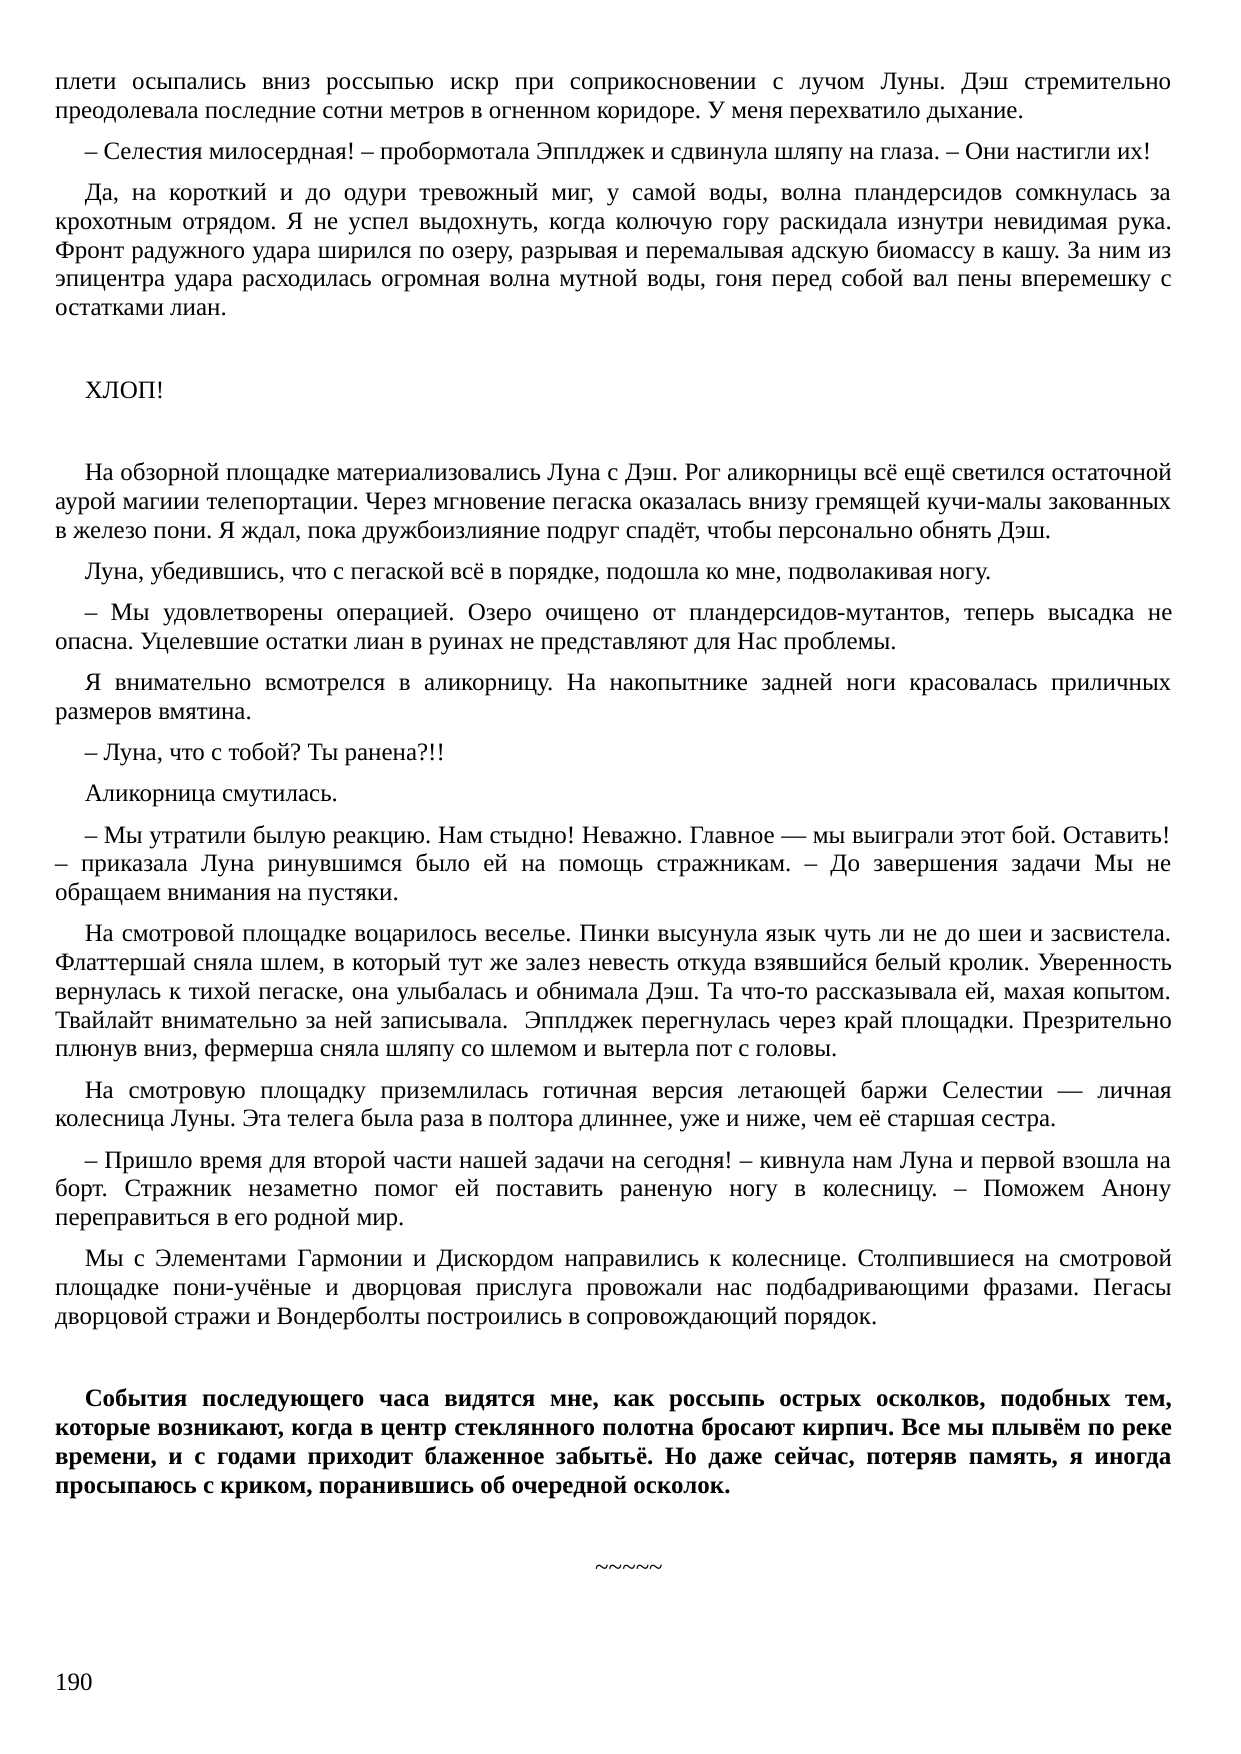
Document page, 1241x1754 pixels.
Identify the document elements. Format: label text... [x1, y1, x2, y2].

text плети осыпались вниз россыпью искр при соприкосновении с лучом Луны. Дэш стремительно преодолевала последние сотни метров в огненном коридоре. У меня перехватило дыхание. [55, 66, 1173, 123]
text События последующего часа видятся мне, как россыпь острых осколков, подобных тем, которые возникают, когда в центр стеклянного полотна бросают кирпич. Все мы плывём по реке времени, и с годами приходит блаженное забытьё. Но даже сейчас, потеряв память, я иногда просыпаюсь с криком, поранившись об очередной осколок. [55, 1383, 1173, 1498]
text – Мы удовлетворены операцией. Озеро очищено от пландерсидов-мутантов, теперь высадка не опасна. Уцелевшие остатки лиан в руинах не представляют для Нас проблемы. [55, 597, 1173, 655]
text На смотровой площадке воцарилось веселье. Пинки высунула язык чуть ли не до шеи и засвистела. Флаттершай сняла шлем, в который тут же залез невесть откуда взявшийся белый кролик. Уверенность вернулась к тихой пегаске, она улыбалась и обнимала Дэш. Та что-то рассказывала ей, махая копытом. Твайлайт внимательно за ней записывала. Эпплджек перегнулась через край площадки. Презрительно плюнув вниз, фермерша сняла шляпу со шлемом и вытерла пот с головы. [55, 918, 1173, 1062]
text – Пришло время для второй части нашей задачи на сегодня! – кивнула нам Луна и первой взошла на борт. Стражник незаметно помог ей поставить раненую ногу в колесницу. – Поможем Анону переправиться в его родной мир. [55, 1145, 1173, 1231]
text – Луна, что с тобой? Ты ранена?!! [55, 737, 1173, 766]
text ~~~~~ [55, 1552, 1173, 1581]
text ХЛОП! [55, 375, 1173, 403]
text Луна, убедившись, что с пегаской всё в порядке, подошла ко мне, подволакивая ногу. [55, 556, 1173, 585]
text На обзорной площадке материализовались Луна с Дэш. Рог аликорницы всё ещё светился остаточной аурой магиии телепортации. Через мгновение пегаска оказалась внизу гремящей кучи-малы закованных в железо пони. Я ждал, пока дружбоизлияние подруг спадёт, чтобы персонально обнять Дэш. [55, 457, 1173, 543]
text Мы с Элементами Гармонии и Дискордом направились к колеснице. Столпившиеся на смотровой площадке пони-учёные и дворцовая прислуга провожали нас подбадривающими фразами. Пегасы дворцовой стражи и Вондерболты построились в сопровождающий порядок. [55, 1243, 1173, 1330]
text Аликорница смутилась. [55, 778, 1173, 807]
text Да, на короткий и до одури тревожный миг, у самой воды, волна пландерсидов сомкнулась за крохотным отрядом. Я не успел выдохнуть, когда колючую гору раскидала изнутри невидимая рука. Фронт радужного удара ширился по озеру, разрывая и перемалывая адскую биомассу в кашу. За ним из эпицентра удара расходилась огромная волна мутной воды, гоня перед собой вал пены вперемешку с остатками лиан. [55, 177, 1173, 321]
text На смотровую площадку приземлилась готичная версия летающей баржи Селестии — личная колесница Луны. Эта телега была раза в полтора длиннее, уже и ниже, чем её старшая сестра. [55, 1075, 1173, 1132]
text Я внимательно всмотрелся в аликорницу. На накопытнике задней ноги красовалась приличных размеров вмятина. [55, 667, 1173, 725]
text – Мы утратили былую реакцию. Нам стыдно! Неважно. Главное — мы выиграли этот бой. Оставить! – приказала Луна ринувшимся было ей на помощь стражникам. – До завершения задачи Мы не обращаем внимания на пустяки. [55, 820, 1173, 906]
text – Селестия милосердная! – пробормотала Эпплджек и сдвинула шляпу на глаза. – Они настигли их! [55, 136, 1173, 165]
